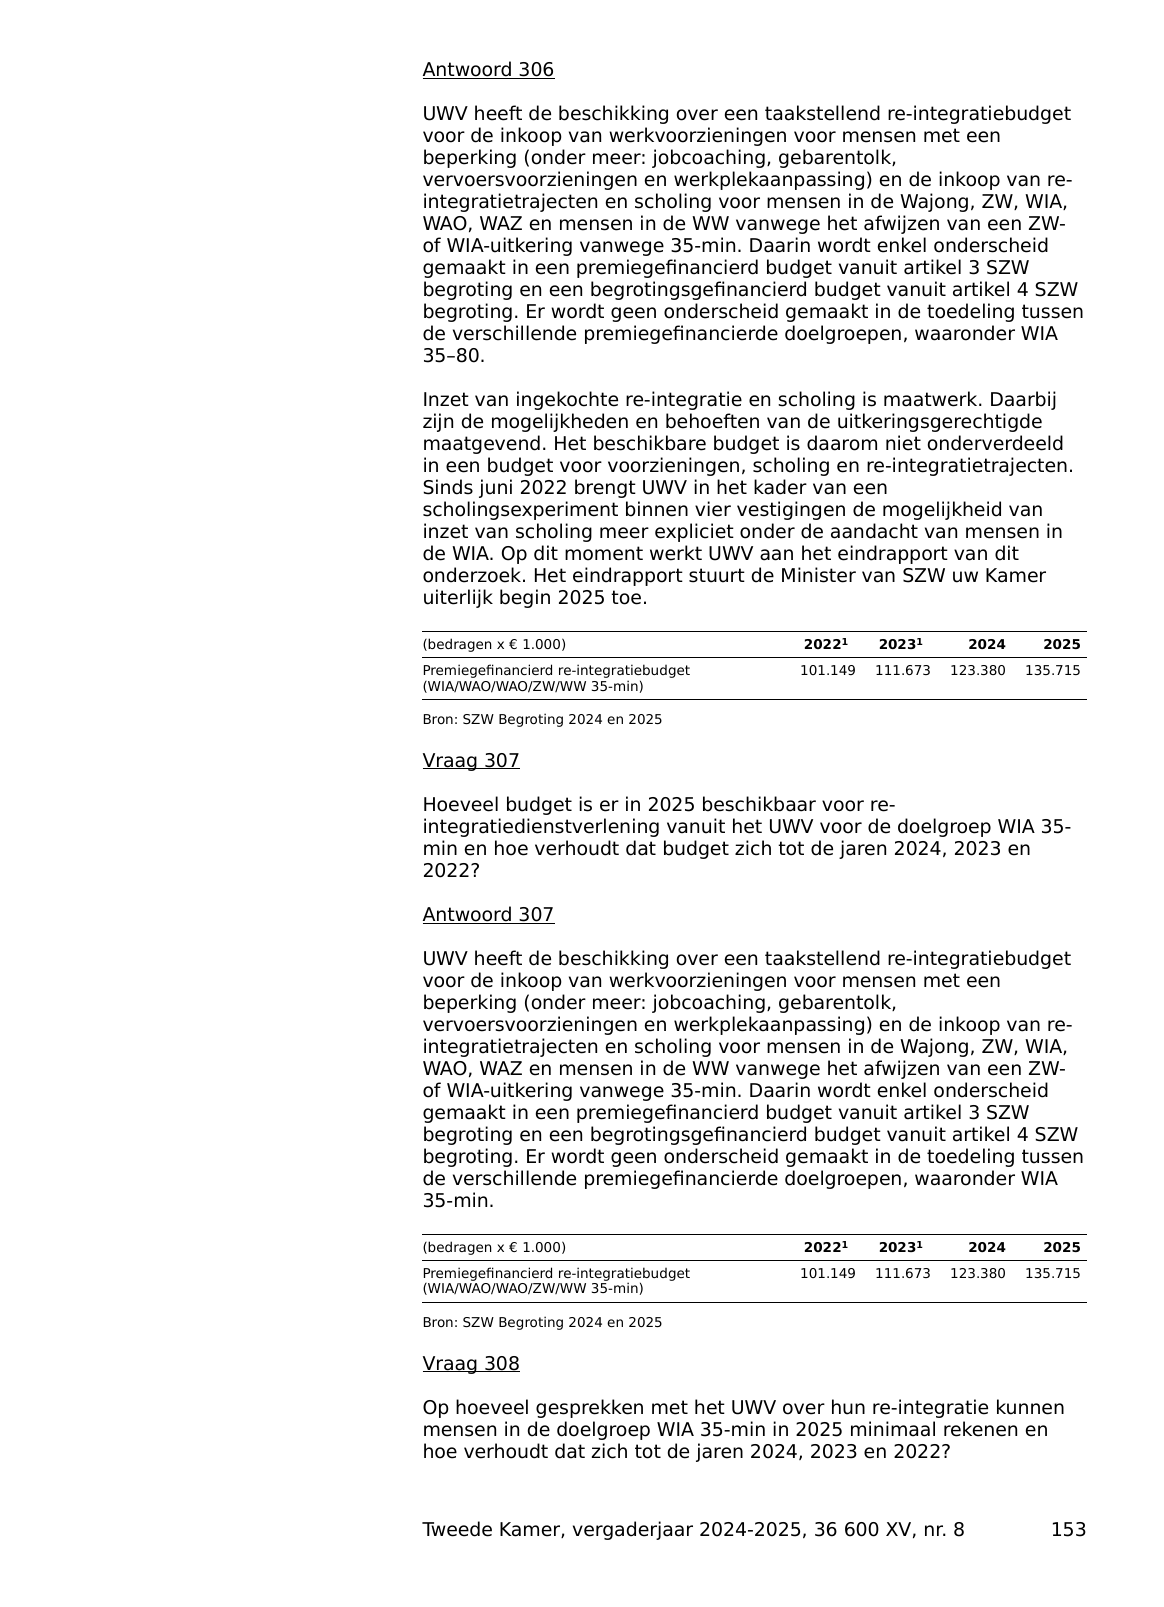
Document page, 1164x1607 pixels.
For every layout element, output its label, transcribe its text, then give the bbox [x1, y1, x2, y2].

table_header 2025 [1012, 632, 1087, 657]
text Hoeveel budget is er in 2025 beschikbaar voor re-integratiedienstverlening vanuit het UWV voor de doelgroep WIA 35-min en hoe verhoudt dat budget zich tot de jaren 2024, 2023 en 2022? [422, 794, 1087, 882]
table_header 20221 [787, 632, 862, 657]
text UWV heeft de beschikking over een taakstellend re-integratiebudget voor de inkoop van werkvoorzieningen voor mensen met een beperking (onder meer: jobcoaching, gebarentolk, vervoersvoorzieningen en werkplekaanpassing) en de inkoop van re-integratietrajecten en scholing voor mensen in de Wajong, ZW, WIA, WAO, WAZ en mensen in de WW vanwege het afwijzen van een ZW- of WIA-uitkering vanwege 35-min. Daarin wordt enkel onderscheid gemaakt in een premiegefinancierd budget vanuit artikel 3 SZW begroting en een begrotingsgefinancierd budget vanuit artikel 4 SZW begroting. Er wordt geen onderscheid gemaakt in de toedeling tussen de verschillende premiegefinancierde doelgroepen, waaronder WIA 35-min. [422, 948, 1087, 1212]
subtitle Antwoord 306 [422, 59, 1087, 81]
table_header 20221 [787, 1235, 862, 1260]
table_cell 135.715 [1012, 658, 1087, 699]
table_cell 101.149 [787, 658, 862, 699]
table_cell 123.380 [937, 1261, 1012, 1302]
table_header (bedragen x € 1.000) [422, 1235, 787, 1260]
table_header 2024 [937, 632, 1012, 657]
table_cell Premiegefinancierd re-integratiebudget (WIA/WAO/WAO/ZW/WW 35-min) [422, 658, 787, 699]
text Op hoeveel gesprekken met het UWV over hun re-integratie kunnen mensen in de doelgroep WIA 35-min in 2025 minimaal rekenen en hoe verhoudt dat zich tot de jaren 2024, 2023 en 2022? [422, 1397, 1087, 1462]
table_header 2024 [937, 1235, 1012, 1260]
subtitle Vraag 307 [422, 749, 1087, 772]
text UWV heeft de beschikking over een taakstellend re-integratiebudget voor de inkoop van werkvoorzieningen voor mensen met een beperking (onder meer: jobcoaching, gebarentolk, vervoersvoorzieningen en werkplekaanpassing) en de inkoop van re-integratietrajecten en scholing voor mensen in de Wajong, ZW, WIA, WAO, WAZ en mensen in de WW vanwege het afwijzen van een ZW- of WIA-uitkering vanwege 35-min. Daarin wordt enkel onderscheid gemaakt in een premiegefinancierd budget vanuit artikel 3 SZW begroting en een begrotingsgefinancierd budget vanuit artikel 4 SZW begroting. Er wordt geen onderscheid gemaakt in de toedeling tussen de verschillende premiegefinancierde doelgroepen, waaronder WIA 35–80. [422, 103, 1087, 367]
table_header (bedragen x € 1.000) [422, 632, 787, 657]
table_cell 123.380 [937, 658, 1012, 699]
table_cell Bron: SZW Begroting 2024 en 2025 [422, 700, 1087, 727]
text Inzet van ingekochte re-integratie en scholing is maatwerk. Daarbij zijn de mogelijkheden en behoeften van de uitkeringsgerechtigde maatgevend. Het beschikbare budget is daarom niet onderverdeeld in een budget voor voorzieningen, scholing en re-integratietrajecten. Sinds juni 2022 brengt UWV in het kader van een scholingsexperiment binnen vier vestigingen de mogelijkheid van inzet van scholing meer expliciet onder de aandacht van mensen in de WIA. Op dit moment werkt UWV aan het eindrapport van dit onderzoek. Het eindrapport stuurt de Minister van SZW uw Kamer uiterlijk begin 2025 toe. [422, 389, 1087, 609]
table_cell 101.149 [787, 1261, 862, 1302]
table_header 20231 [862, 632, 937, 657]
table_cell 135.715 [1012, 1261, 1087, 1302]
table_cell Premiegefinancierd re-integratiebudget (WIA/WAO/WAO/ZW/WW 35-min) [422, 1261, 787, 1302]
table_header 2025 [1012, 1235, 1087, 1260]
table_cell Bron: SZW Begroting 2024 en 2025 [422, 1303, 1087, 1330]
table_cell 111.673 [862, 658, 937, 699]
subtitle Antwoord 307 [422, 904, 1087, 926]
table_header 20231 [862, 1235, 937, 1260]
table_cell 111.673 [862, 1261, 937, 1302]
subtitle Vraag 308 [422, 1352, 1087, 1374]
